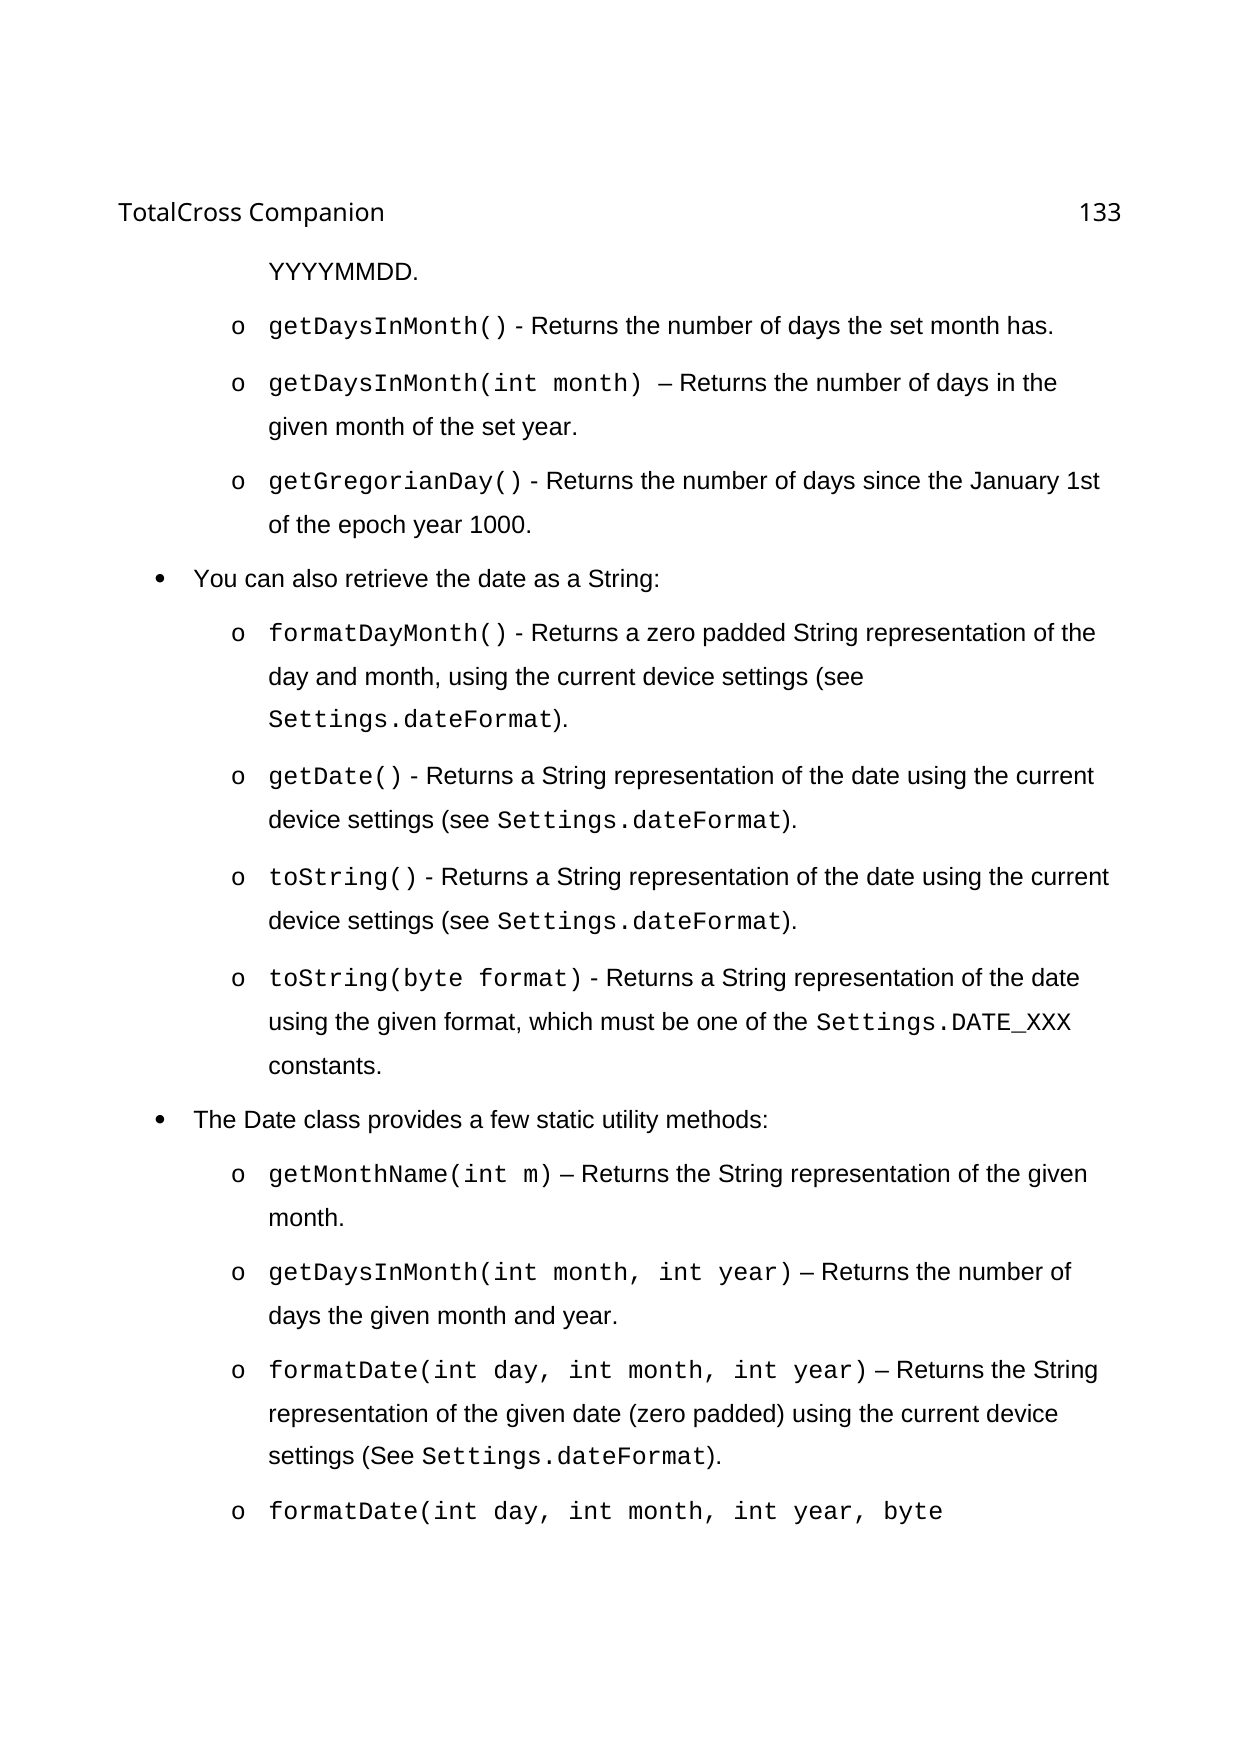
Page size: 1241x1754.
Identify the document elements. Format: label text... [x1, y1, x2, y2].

list formatDate(int day, int month, int year) – Returns the String representation of the given date (zero padded) using the current device settings (See Settings.dateFormat). [231, 1356, 1122, 1472]
list getDaysInMonth(int month) – Returns the number of days in the given month of the set year. [231, 369, 1122, 441]
list getGregorianDay() - Returns the number of days since the January 1st of the epoch year 1000. [231, 467, 1122, 539]
list getDaysInMonth() - Returns the number of days the set month has. [231, 312, 1122, 342]
list The Date class provides a few static utility methods: [156, 1106, 1122, 1134]
list getDate() - Returns a String representation of the date using the current device settings (see Settings.dateFormat). [231, 762, 1122, 836]
list YYYYMMDD. [231, 258, 1122, 286]
list toString() - Returns a String representation of the date using the current device settings (see Settings.dateFormat). [231, 863, 1122, 937]
list formatDayMonth() - Returns a zero padded String representation of the day and month, using the current device settings (see Settings.dateFormat). [231, 618, 1122, 735]
list getDaysInMonth(int month, int year) – Returns the number of days the given month and year. [231, 1258, 1122, 1330]
list You can also retrieve the date as a String: [156, 565, 1122, 593]
list formatDate(int day, int month, int year, byte [231, 1499, 1122, 1527]
list toString(byte format) - Returns a String representation of the date using the given format, which must be one of the Settings.DATE_XXX constants. [231, 964, 1122, 1080]
list getMonthName(int m) – Returns the String representation of the given month. [231, 1160, 1122, 1232]
